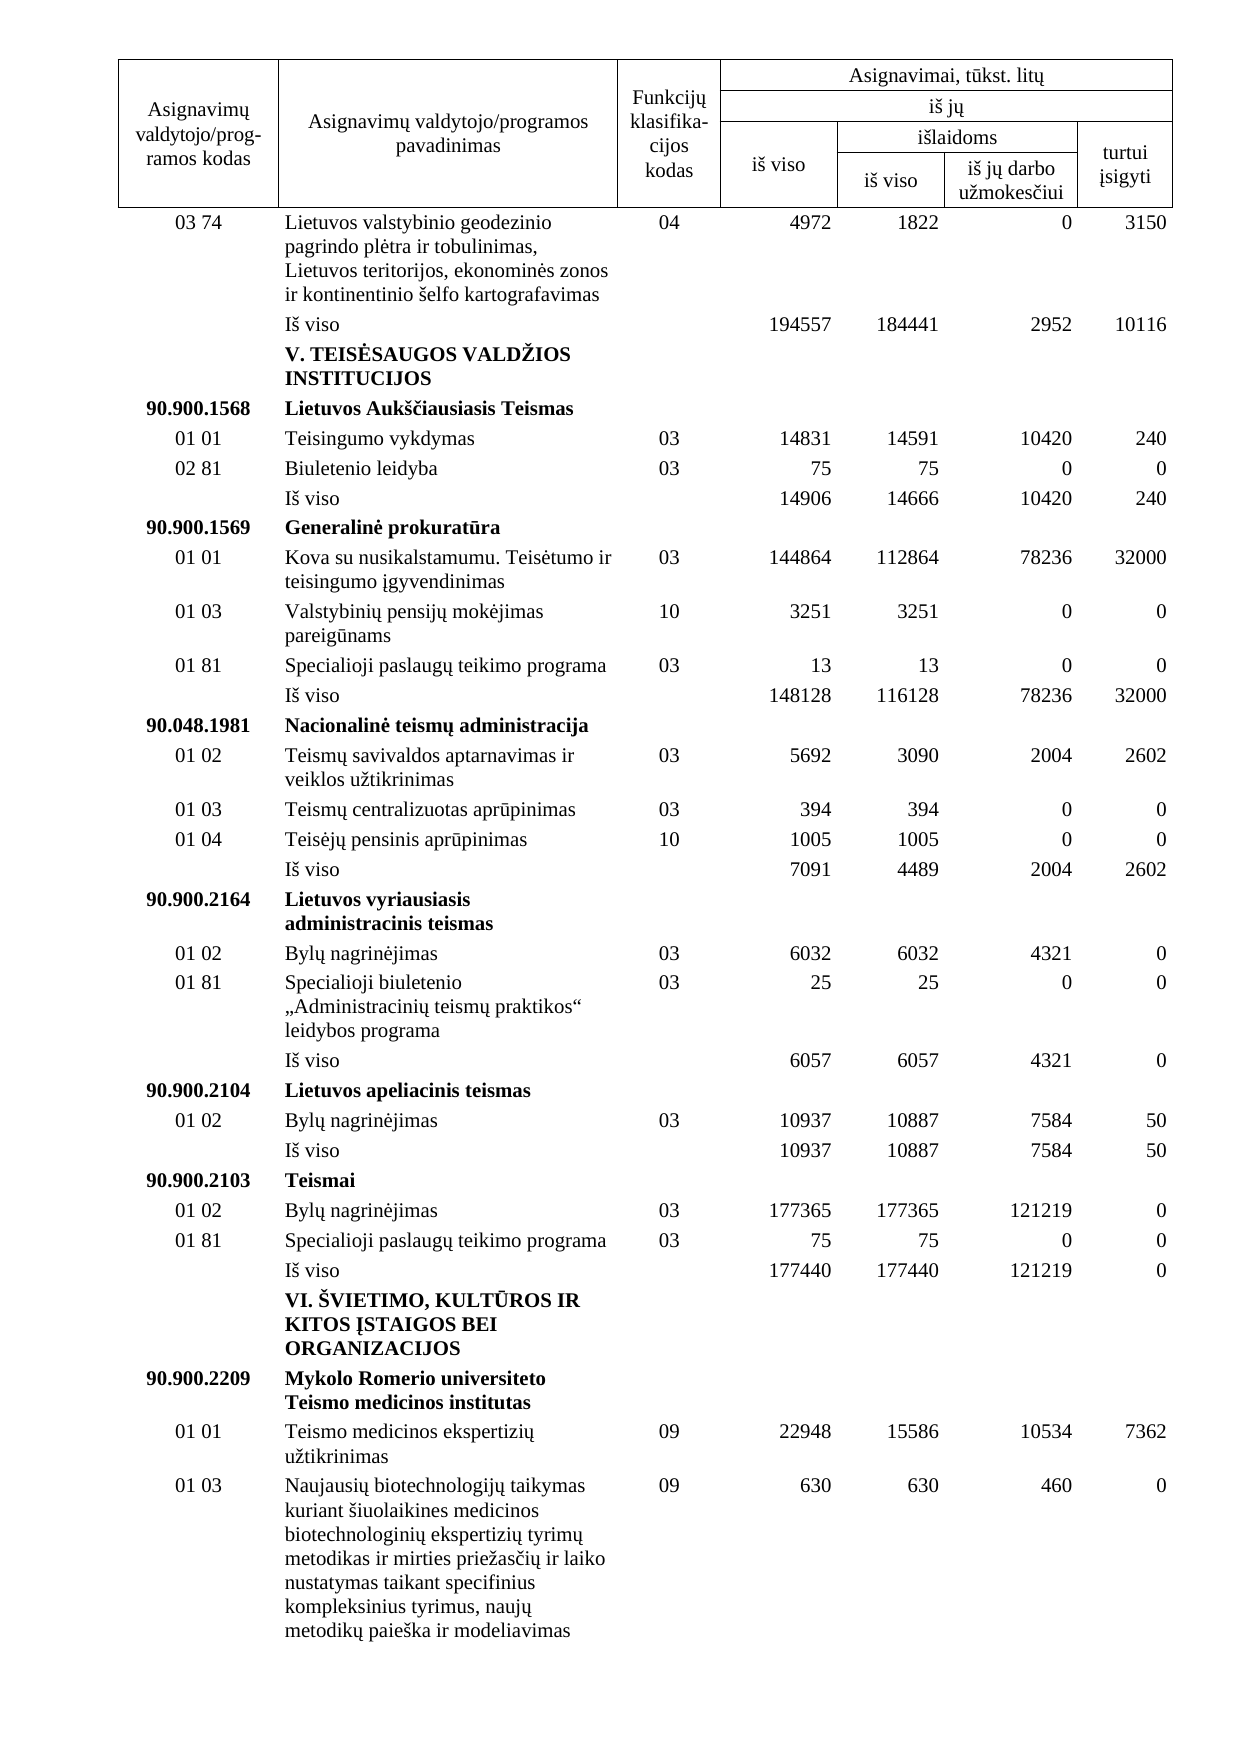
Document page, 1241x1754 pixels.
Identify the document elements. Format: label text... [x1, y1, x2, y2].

table_cell 0 [1078, 650, 1172, 680]
table_cell [1078, 1363, 1172, 1417]
table_cell 630 [837, 1471, 944, 1645]
table_cell VI. ŠVIETIMO, KULTŪROS IR KITOS ĮSTAIGOS BEI ORGANIZACIJOS [279, 1285, 618, 1363]
table_cell 0 [1078, 596, 1172, 650]
table_cell 394 [720, 794, 837, 824]
table_cell 14831 [720, 423, 837, 453]
table_cell [1078, 1285, 1172, 1363]
table_cell 3251 [837, 596, 944, 650]
table_cell 75 [837, 453, 944, 482]
table_cell 6057 [837, 1045, 944, 1075]
table_cell [618, 680, 720, 710]
table_cell Biuletenio leidyba [279, 453, 618, 482]
table_cell [618, 710, 720, 740]
table_cell 14591 [837, 423, 944, 453]
table_cell Iš viso [279, 1045, 618, 1075]
table_cell 03 [618, 968, 720, 1045]
table_cell 01 81 [118, 650, 278, 680]
table_cell Iš viso [279, 854, 618, 883]
table_cell 0 [945, 968, 1078, 1045]
table_cell [618, 1045, 720, 1075]
table_cell 144864 [720, 542, 837, 596]
table_cell iš viso [838, 153, 944, 207]
table_cell 121219 [945, 1255, 1078, 1284]
table_cell 90.900.2104 [118, 1075, 278, 1105]
table_cell [118, 854, 278, 883]
table_cell 90.900.2164 [118, 884, 278, 937]
table_cell 10937 [720, 1105, 837, 1135]
table_cell [945, 1075, 1078, 1105]
table_cell 03 [618, 1195, 720, 1225]
table_cell 75 [720, 1225, 837, 1255]
table_cell [720, 393, 837, 423]
table_cell [945, 884, 1078, 937]
table_cell 177365 [720, 1195, 837, 1225]
table_cell 0 [945, 650, 1078, 680]
table_cell išlaidoms [838, 122, 1077, 152]
table_cell 4972 [720, 208, 837, 309]
table_cell 2004 [945, 740, 1078, 794]
table_cell iš jų darbo užmokesčiui [945, 153, 1077, 207]
table_cell 0 [945, 208, 1078, 309]
table_cell V. TEISĖSAUGOS VALDŽIOS INSTITUCIJOS [279, 339, 618, 393]
table_cell 22948 [720, 1417, 837, 1471]
table_cell 10 [618, 824, 720, 854]
table_cell 50 [1078, 1105, 1172, 1135]
table_cell 09 [618, 1471, 720, 1645]
table_cell 1822 [837, 208, 944, 309]
table_cell Specialioji paslaugų teikimo programa [279, 650, 618, 680]
table_cell 14906 [720, 483, 837, 512]
table_cell [837, 884, 944, 937]
table_cell 177440 [720, 1255, 837, 1284]
table_cell 90.900.2209 [118, 1363, 278, 1417]
table_cell 240 [1078, 483, 1172, 512]
table_cell [837, 1363, 944, 1417]
table_cell Lietuvos valstybinio geodezinio pagrindo plėtra ir tobulinimas, Lietuvos teritorijos, ekonominės zonos ir kontinentinio šelfo kartografavimas [279, 208, 618, 309]
table_cell Mykolo Romerio universiteto Teismo medicinos institutas [279, 1363, 618, 1417]
table_cell 10 [618, 596, 720, 650]
table_cell [945, 393, 1078, 423]
table_cell [720, 884, 837, 937]
table_cell 01 04 [118, 824, 278, 854]
table_cell 0 [1078, 794, 1172, 824]
table_cell 32000 [1078, 680, 1172, 710]
table_cell Lietuvos apeliacinis teismas [279, 1075, 618, 1105]
table_cell 2602 [1078, 854, 1172, 883]
table_cell 03 [618, 1225, 720, 1255]
table_header Asignavimų valdytojo/prog-ramos kodas [119, 60, 278, 207]
table_cell 10116 [1078, 309, 1172, 339]
table_cell 01 81 [118, 1225, 278, 1255]
table_cell 394 [837, 794, 944, 824]
table_cell 6057 [720, 1045, 837, 1075]
table_cell 1005 [837, 824, 944, 854]
table_cell 03 [618, 1105, 720, 1135]
table_cell 10887 [837, 1135, 944, 1165]
table_cell Teismai [279, 1165, 618, 1195]
table_cell [1078, 1165, 1172, 1195]
table_cell 03 74 [118, 208, 278, 309]
table_cell Teisėjų pensinis aprūpinimas [279, 824, 618, 854]
table_header Funkcijų klasifika-cijos kodas [618, 60, 720, 207]
table_cell 01 02 [118, 1195, 278, 1225]
table_cell [618, 339, 720, 393]
table_cell 01 03 [118, 794, 278, 824]
table_cell iš viso [721, 122, 837, 207]
table_cell 13 [720, 650, 837, 680]
table_cell 4321 [945, 1045, 1078, 1075]
table_cell [118, 1045, 278, 1075]
table_cell [720, 1165, 837, 1195]
table_cell [618, 1165, 720, 1195]
table_cell 10937 [720, 1135, 837, 1165]
table_cell 01 01 [118, 542, 278, 596]
table_cell [720, 1363, 837, 1417]
table_cell 2004 [945, 854, 1078, 883]
table_cell [118, 339, 278, 393]
table_cell Teismo medicinos ekspertizių užtikrinimas [279, 1417, 618, 1471]
table_cell [618, 1363, 720, 1417]
table_cell [618, 1285, 720, 1363]
table_cell Teismų savivaldos aptarnavimas ir veiklos užtikrinimas [279, 740, 618, 794]
table_cell 10420 [945, 483, 1078, 512]
table_cell [945, 513, 1078, 542]
table_cell [945, 1363, 1078, 1417]
table_cell Naujausių biotechnologijų taikymas kuriant šiuolaikines medicinos biotechnologinių ekspertizių tyrimų metodikas ir mirties priežasčių ir laiko nustatymas taikant specifinius kompleksinius tyrimus, naujų metodikų paieška ir modeliavimas [279, 1471, 618, 1645]
table_cell 0 [1078, 1255, 1172, 1284]
table_cell 112864 [837, 542, 944, 596]
table_cell 0 [945, 596, 1078, 650]
table_cell 03 [618, 453, 720, 482]
table_cell Kova su nusikalstamumu. Teisėtumo ir teisingumo įgyvendinimas [279, 542, 618, 596]
table_cell 0 [945, 1225, 1078, 1255]
table_cell 78236 [945, 680, 1078, 710]
table_cell 01 03 [118, 596, 278, 650]
table_cell 6032 [837, 938, 944, 967]
table_cell [720, 1285, 837, 1363]
table_cell 630 [720, 1471, 837, 1645]
table_cell 2602 [1078, 740, 1172, 794]
table_cell [618, 513, 720, 542]
table_cell 7362 [1078, 1417, 1172, 1471]
table_cell [720, 339, 837, 393]
table_cell [837, 393, 944, 423]
table_cell 02 81 [118, 453, 278, 482]
table_cell [945, 339, 1078, 393]
table_cell 01 02 [118, 938, 278, 967]
table_cell [618, 884, 720, 937]
table_cell 25 [720, 968, 837, 1045]
table_cell Bylų nagrinėjimas [279, 1195, 618, 1225]
table_cell 0 [1078, 1195, 1172, 1225]
table_cell 2952 [945, 309, 1078, 339]
table_cell [118, 1285, 278, 1363]
table_cell 75 [720, 453, 837, 482]
table_cell Generalinė prokuratūra [279, 513, 618, 542]
table_cell 7091 [720, 854, 837, 883]
table_cell [720, 1075, 837, 1105]
table_cell 5692 [720, 740, 837, 794]
table_cell 90.900.1569 [118, 513, 278, 542]
table_cell [1078, 710, 1172, 740]
table_cell 184441 [837, 309, 944, 339]
table_cell 01 01 [118, 1417, 278, 1471]
table_cell 10534 [945, 1417, 1078, 1471]
table_cell 0 [1078, 1225, 1172, 1255]
table_cell 04 [618, 208, 720, 309]
table_cell 0 [1078, 453, 1172, 482]
table_cell 177365 [837, 1195, 944, 1225]
table_cell 90.900.2103 [118, 1165, 278, 1195]
table_cell turtui įsigyti [1078, 122, 1172, 207]
table_cell [945, 1165, 1078, 1195]
table_cell 3251 [720, 596, 837, 650]
table_cell Teismų centralizuotas aprūpinimas [279, 794, 618, 824]
table_cell 03 [618, 650, 720, 680]
table_cell Iš viso [279, 309, 618, 339]
table_cell Iš viso [279, 1135, 618, 1165]
table_cell Bylų nagrinėjimas [279, 1105, 618, 1135]
table_cell [837, 1285, 944, 1363]
table_cell [118, 309, 278, 339]
table_cell Iš viso [279, 483, 618, 512]
table_cell 0 [945, 453, 1078, 482]
table_cell 116128 [837, 680, 944, 710]
table_cell 6032 [720, 938, 837, 967]
table_cell Iš viso [279, 680, 618, 710]
table_cell [618, 483, 720, 512]
table_cell 0 [945, 824, 1078, 854]
table_cell [720, 710, 837, 740]
table_cell [837, 710, 944, 740]
table_cell [837, 1165, 944, 1195]
table_cell 01 01 [118, 423, 278, 453]
table_cell [837, 1075, 944, 1105]
table_cell 0 [1078, 968, 1172, 1045]
table_cell 0 [1078, 938, 1172, 967]
table_cell 0 [1078, 824, 1172, 854]
table_cell Bylų nagrinėjimas [279, 938, 618, 967]
table_cell Specialioji biuletenio „Administracinių teismų praktikos“ leidybos programa [279, 968, 618, 1045]
table_cell [1078, 339, 1172, 393]
table_cell 10420 [945, 423, 1078, 453]
table_cell 240 [1078, 423, 1172, 453]
table_cell [118, 1255, 278, 1284]
table_cell 01 02 [118, 740, 278, 794]
table_cell 90.048.1981 [118, 710, 278, 740]
table_cell Lietuvos Aukščiausiasis Teismas [279, 393, 618, 423]
table_cell 7584 [945, 1105, 1078, 1135]
table_cell 01 02 [118, 1105, 278, 1135]
table_header Asignavimai, tūkst. litų [721, 60, 1172, 90]
table_cell [1078, 1075, 1172, 1105]
table_cell 09 [618, 1417, 720, 1471]
table_cell 25 [837, 968, 944, 1045]
table_cell 50 [1078, 1135, 1172, 1165]
table_cell [618, 1255, 720, 1284]
table_cell [118, 1135, 278, 1165]
table_cell [618, 1135, 720, 1165]
table_cell [1078, 513, 1172, 542]
table_cell [618, 1075, 720, 1105]
table_cell iš jų [721, 91, 1172, 121]
table_cell 0 [1078, 1471, 1172, 1645]
table_cell [1078, 393, 1172, 423]
table_cell [945, 1285, 1078, 1363]
table_cell 10887 [837, 1105, 944, 1135]
table_cell [618, 393, 720, 423]
table_cell 75 [837, 1225, 944, 1255]
table_cell 03 [618, 794, 720, 824]
table_cell 03 [618, 938, 720, 967]
table_cell 01 03 [118, 1471, 278, 1645]
table_cell 78236 [945, 542, 1078, 596]
table_cell 03 [618, 542, 720, 596]
table_cell 0 [945, 794, 1078, 824]
table_cell Teisingumo vykdymas [279, 423, 618, 453]
table_cell 3090 [837, 740, 944, 794]
table_cell [837, 339, 944, 393]
table_cell Valstybinių pensijų mokėjimas pareigūnams [279, 596, 618, 650]
table_cell [618, 309, 720, 339]
table_header Asignavimų valdytojo/programos pavadinimas [279, 60, 617, 207]
table_cell [618, 854, 720, 883]
table_cell 121219 [945, 1195, 1078, 1225]
table_cell 03 [618, 740, 720, 794]
table_cell 148128 [720, 680, 837, 710]
table_cell [945, 710, 1078, 740]
table_cell 194557 [720, 309, 837, 339]
table_cell 90.900.1568 [118, 393, 278, 423]
table_cell 32000 [1078, 542, 1172, 596]
table_cell 4489 [837, 854, 944, 883]
table_cell Nacionalinė teismų administracija [279, 710, 618, 740]
table_cell Iš viso [279, 1255, 618, 1284]
table_cell 3150 [1078, 208, 1172, 309]
table_cell Specialioji paslaugų teikimo programa [279, 1225, 618, 1255]
table_cell [720, 513, 837, 542]
table_cell 14666 [837, 483, 944, 512]
table_cell Lietuvos vyriausiasis administracinis teismas [279, 884, 618, 937]
table_cell 0 [1078, 1045, 1172, 1075]
table_cell 460 [945, 1471, 1078, 1645]
table_cell 03 [618, 423, 720, 453]
table_cell [1078, 884, 1172, 937]
table_cell 15586 [837, 1417, 944, 1471]
table_cell 7584 [945, 1135, 1078, 1165]
table_cell [118, 483, 278, 512]
table_cell 1005 [720, 824, 837, 854]
table_cell [118, 680, 278, 710]
table_cell 177440 [837, 1255, 944, 1284]
table_cell 01 81 [118, 968, 278, 1045]
table_cell 4321 [945, 938, 1078, 967]
table_cell [837, 513, 944, 542]
table_cell 13 [837, 650, 944, 680]
